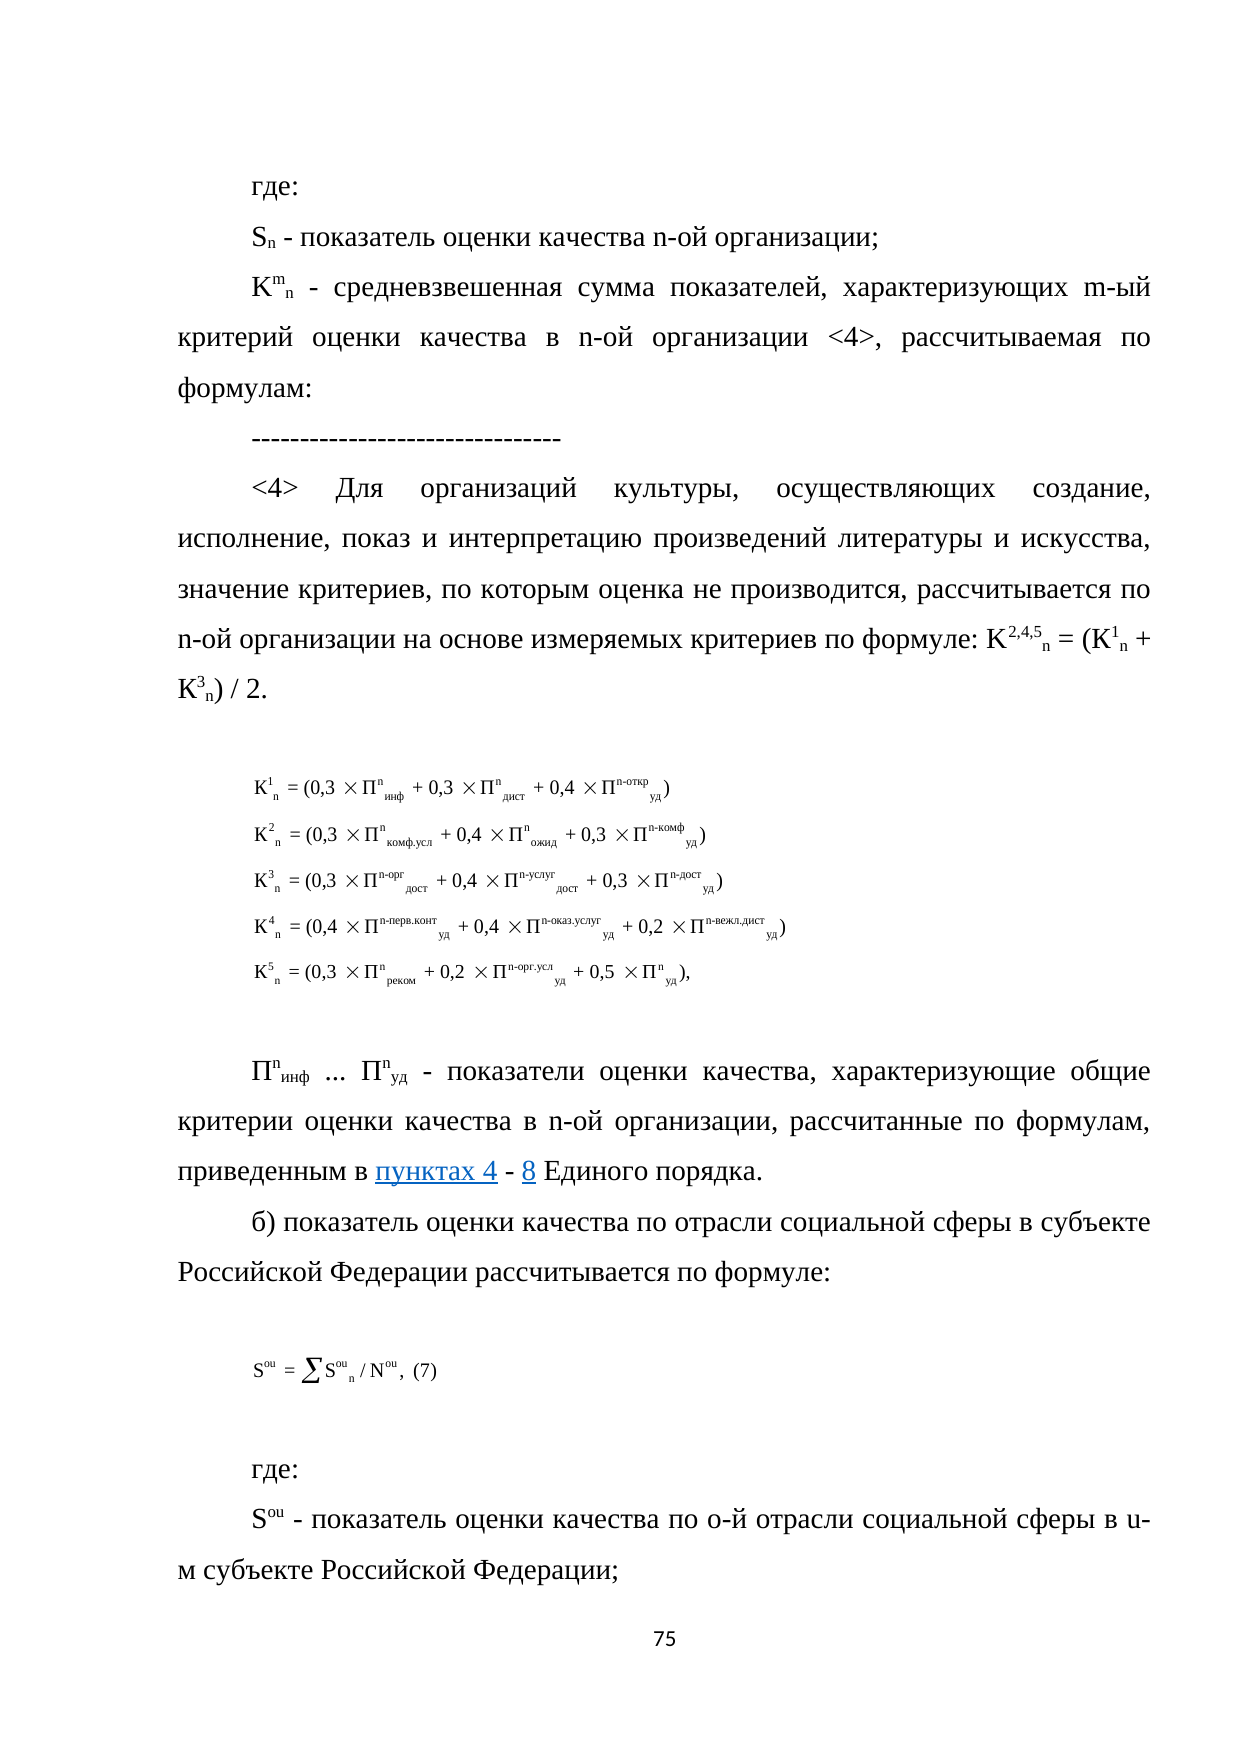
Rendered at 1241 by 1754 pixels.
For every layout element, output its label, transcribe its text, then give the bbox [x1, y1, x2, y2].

text б) показатель оценки качества по отрасли социальной сферы в субъекте Российской Федерации рассчитывается по формуле: [177, 1204, 1152, 1287]
text Sou - показатель оценки качества по o-й отрасли социальной сферы в u-м субъекте Российской Федерации; [177, 1502, 1152, 1585]
text Kmn - средневзвешенная сумма показателей, характеризующих m-ый критерий оценки качества в n-ой организации <4>, рассчитываемая по формулам: [177, 269, 1152, 403]
text Пnинф ... Пnуд - показатели оценки качества, характеризующие общие критерии оценки качества в n-ой организации, рассчитанные по формулам, приведенным в пунктах 4 - 8 Единого порядка. [177, 1053, 1152, 1187]
text <4> Для организаций культуры, осуществляющих создание, исполнение, показ и интерпретацию произведений литературы и искусства, значение критериев, по которым оценка не производится, рассчитывается по n-ой организации на основе измеряемых критериев по формуле: K2,4,5n = (К1n + К3n) / 2. [177, 470, 1152, 705]
text -------------------------------- [177, 420, 1152, 453]
text Sn - показатель оценки качества n-ой организации; [177, 219, 1152, 252]
text где: [177, 1451, 1152, 1485]
text где: [177, 168, 1152, 202]
